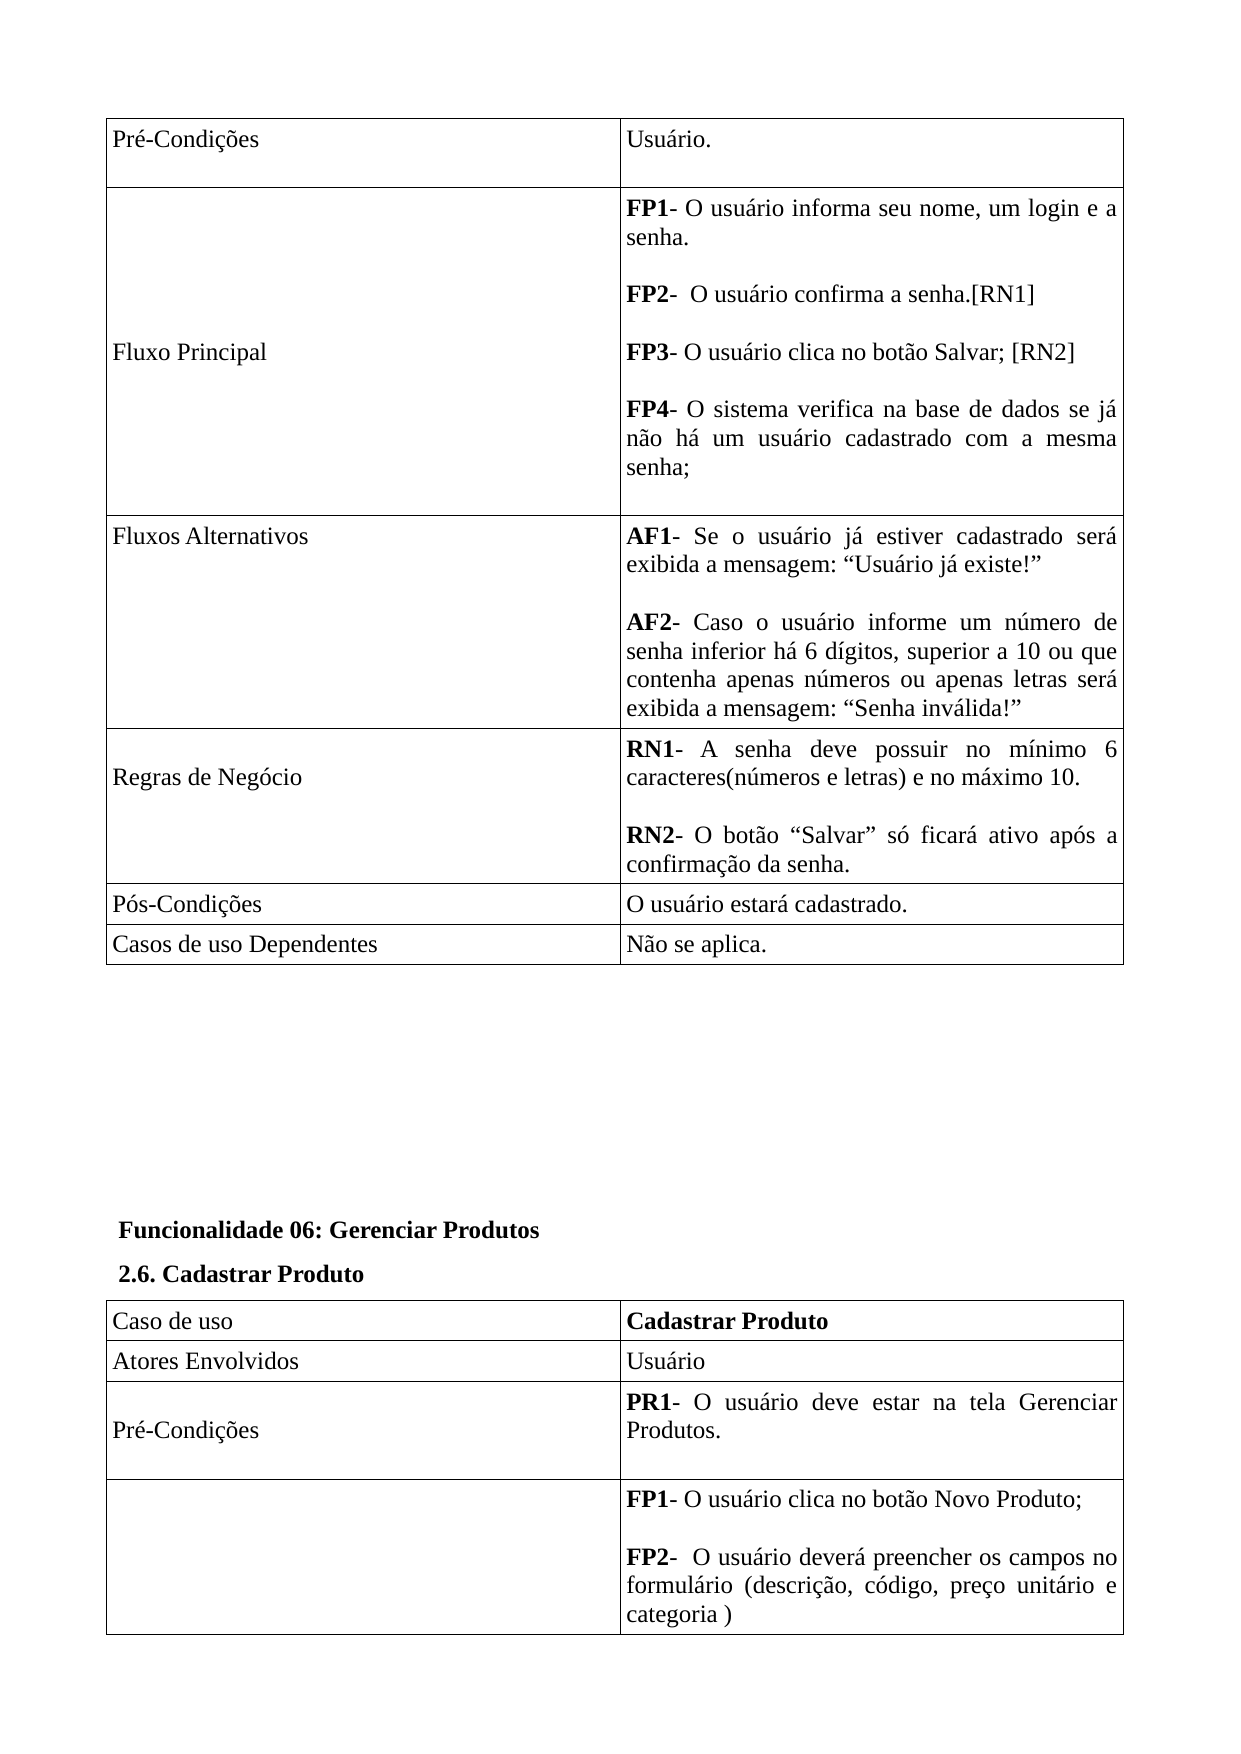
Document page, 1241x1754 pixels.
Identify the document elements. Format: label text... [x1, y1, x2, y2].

table_cell Usuário [621, 1341, 1123, 1381]
table_cell Não se aplica. [621, 925, 1123, 964]
table_cell FP1- O usuário clica no botão Novo Produto; FP2- O usuário deverá preencher os campos no formulário (descrição, código, preço unitário e categoria ) [621, 1480, 1123, 1634]
table_cell Fluxo Principal [107, 188, 620, 515]
table_cell Pós-Condições [107, 884, 620, 923]
table_cell Regras de Negócio [107, 729, 620, 883]
table_cell PR1- O usuário deve estar na tela Gerenciar Produtos. [621, 1382, 1123, 1478]
table_cell Usuário. [621, 119, 1123, 187]
table_cell Casos de uso Dependentes [107, 925, 620, 964]
table_cell RN1- A senha deve possuir no mínimo 6 caracteres(números e letras) e no máximo 10. RN2- O botão “Salvar” só ficará ativo após a confirmação da senha. [621, 729, 1123, 883]
text Funcionalidade 06: Gerenciar Produtos [118, 1216, 1122, 1244]
table_cell Fluxos Alternativos [107, 516, 620, 728]
table_header Caso de uso [107, 1301, 620, 1340]
table_cell Pré-Condições [107, 1382, 620, 1478]
table_cell [107, 1480, 620, 1634]
table_cell Pré-Condições [107, 119, 620, 187]
table_cell AF1- Se o usuário já estiver cadastrado será exibida a mensagem: “Usuário já existe!” AF2- Caso o usuário informe um número de senha inferior há 6 dígitos, superior a 10 ou que contenha apenas números ou apenas letras será exibida a mensagem: “Senha inválida!” [621, 516, 1123, 728]
table_cell FP1- O usuário informa seu nome, um login e a senha. FP2- O usuário confirma a senha.[RN1] FP3- O usuário clica no botão Salvar; [RN2] FP4- O sistema verifica na base de dados se já não há um usuário cadastrado com a mesma senha; [621, 188, 1123, 515]
table_cell Atores Envolvidos [107, 1341, 620, 1381]
subtitle 2.6. Cadastrar Produto [118, 1259, 1122, 1288]
table_header Cadastrar Produto [621, 1301, 1123, 1340]
table_cell O usuário estará cadastrado. [621, 884, 1123, 923]
